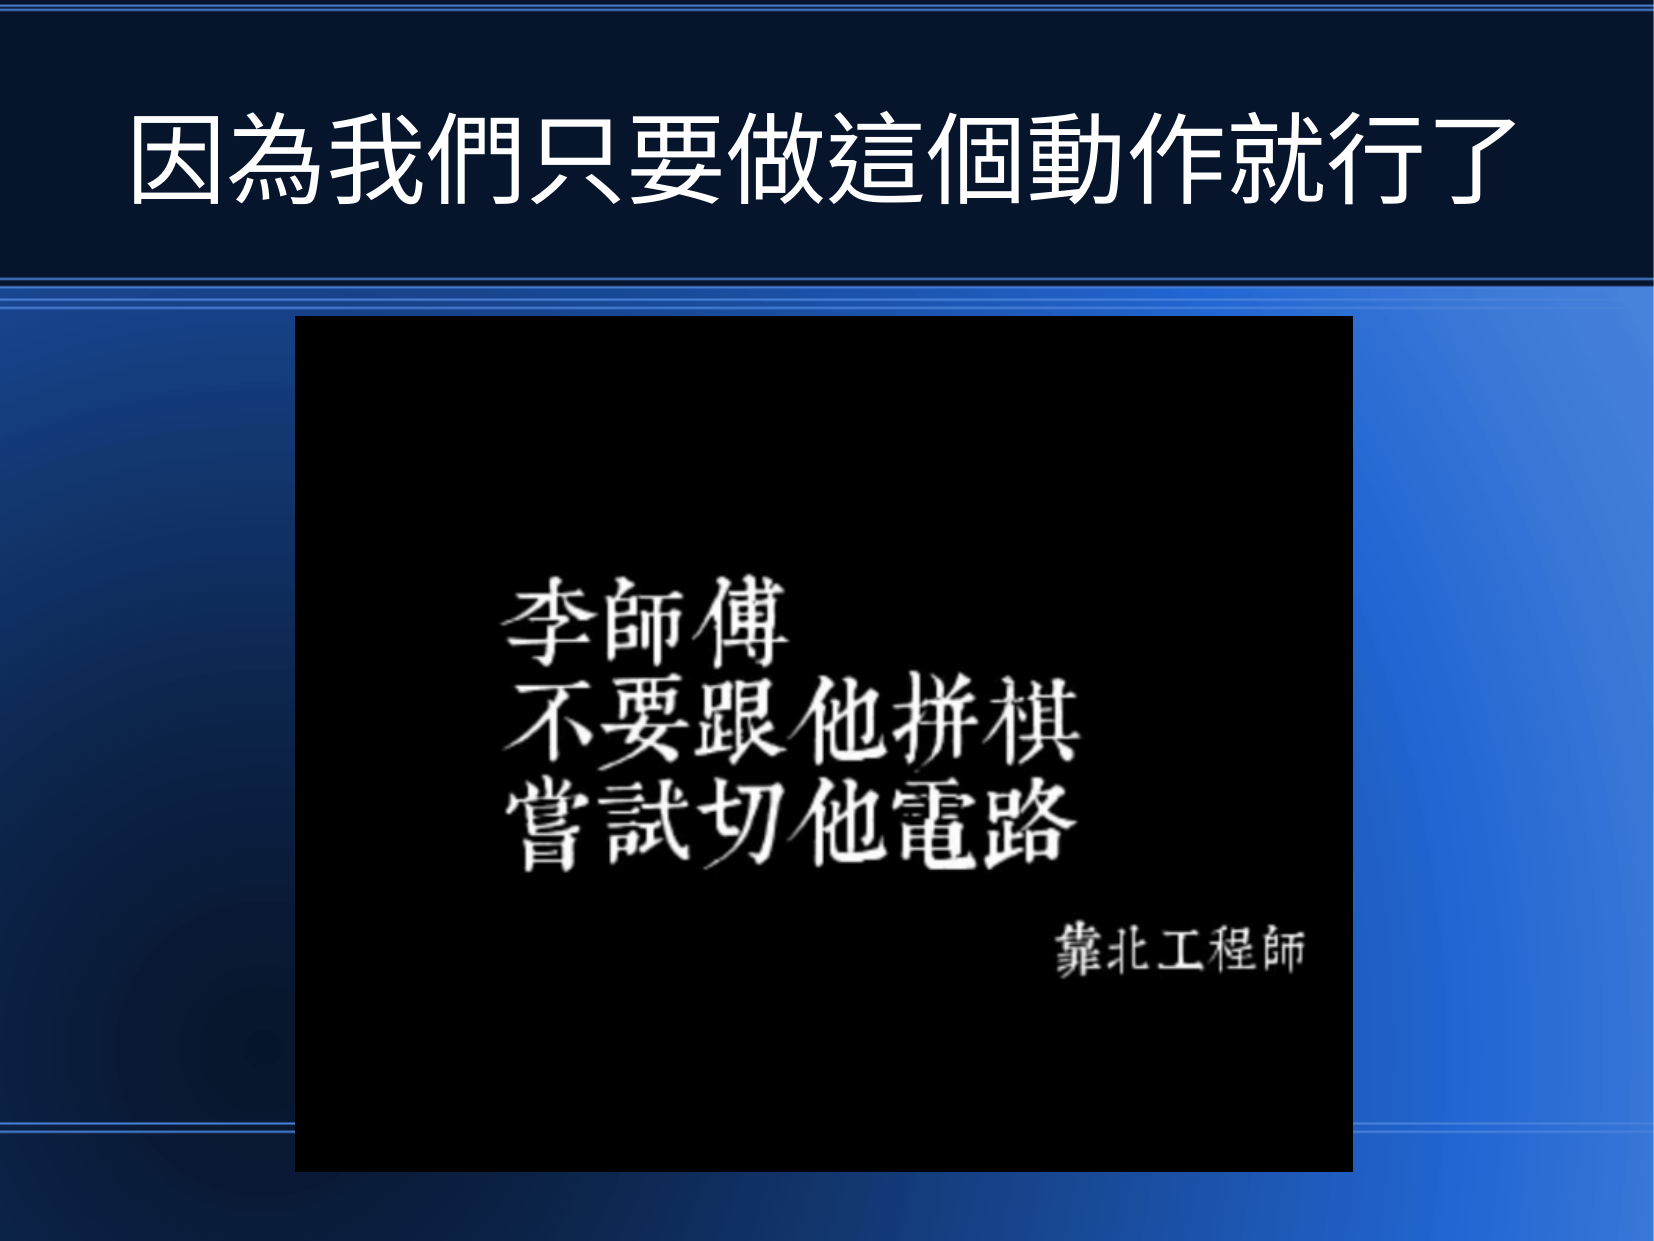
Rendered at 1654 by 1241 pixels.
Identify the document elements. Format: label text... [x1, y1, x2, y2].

picture [0, 0, 1654, 1241]
title 因為我們只要做這個動作就行了 [82, 49, 1571, 257]
